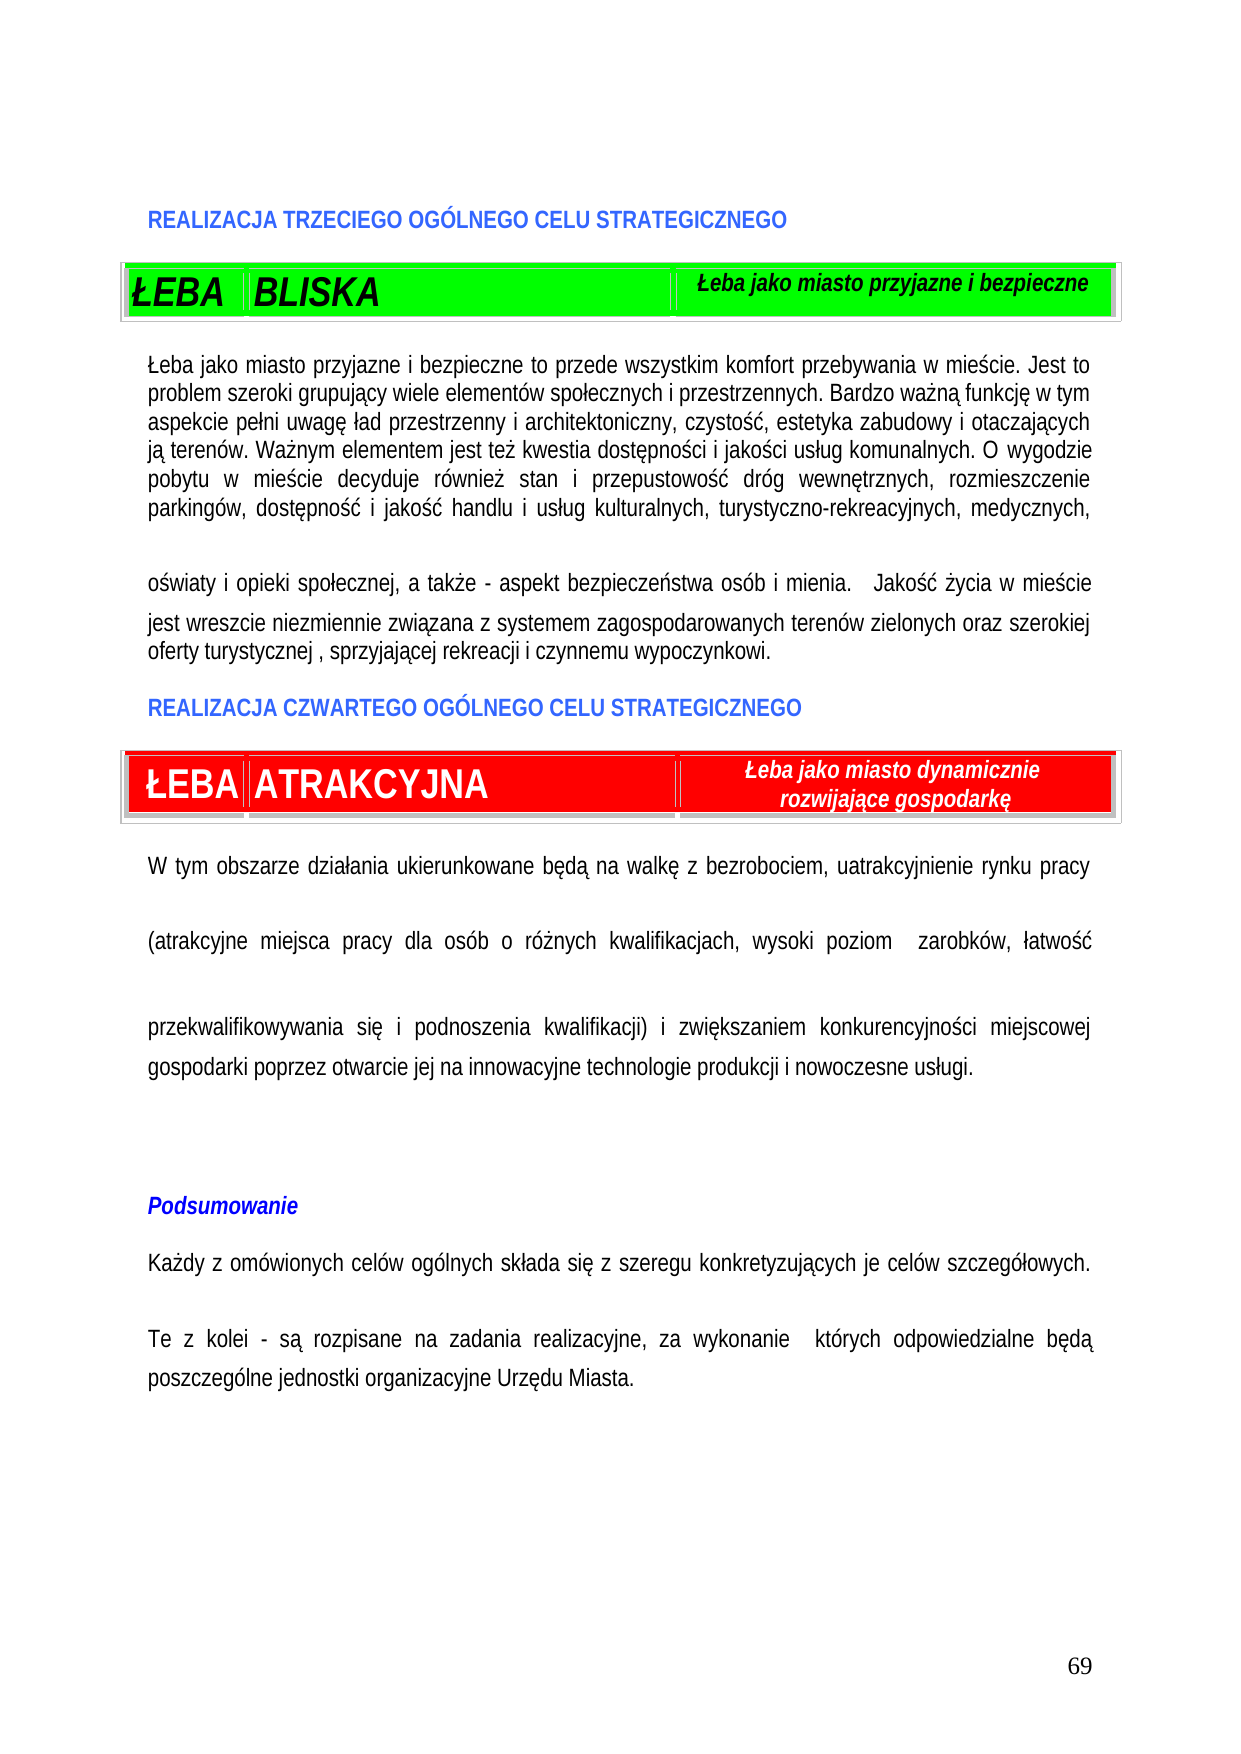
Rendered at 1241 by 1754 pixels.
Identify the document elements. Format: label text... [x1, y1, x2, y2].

subtitle REALIZACJA CZWARTEGO OGÓLNEGO CELU STRATEGICZNEGO [148, 693, 1092, 722]
table_header ŁEBA [125, 751, 246, 812]
text Każdy z omówionych celów ogólnych składa się z szeregu konkretyzujących je celów szczegółowych. Te z kolei - są rozpisane na zadania realizacyjne, za wykonanie których odpowiedzialne będą poszczególne jednostki organizacyjne Urzędu Miasta. [148, 1248, 1092, 1392]
text Łeba jako miasto przyjazne i bezpieczne to przede wszystkim komfort przebywania w mieście. Jest to problem szeroki grupujący wiele elementów społecznych i przestrzennych. Bardzo ważną funkcję w tym aspekcie pełni uwagę ład przestrzenny i architektoniczny, czystość, estetyka zabudowy i otaczających ją terenów. Ważnym elementem jest też kwestia dostępności i jakości usług komunalnych. O wygodzie pobytu w mieście decyduje również stan i przepustowość dróg wewnętrznych, rozmieszczenie parkingów, dostępność i jakość handlu i usług kulturalnych, turystyczno-rekreacyjnych, medycznych, oświaty i opieki społecznej, a także - aspekt bezpieczeństwa osób i mienia. Jakość życia w mieście jest wreszcie niezmiennie związana z systemem zagospodarowanych terenów zielonych oraz szerokiej oferty turystycznej , sprzyjającej rekreacji i czynnemu wypoczynkowi. [148, 349, 1092, 665]
table_header Łeba jako miasto przyjazne i bezpieczne [673, 263, 1116, 316]
table_header ATRAKCYJNA [246, 751, 678, 812]
subtitle Podsumowanie [148, 1191, 1092, 1219]
table_header BLISKA [246, 263, 673, 316]
table_header ŁEBA [125, 263, 246, 316]
table_header Łeba jako miasto dynamicznie rozwijające gospodarkę [678, 751, 1116, 812]
text W tym obszarze działania ukierunkowane będą na walkę z bezrobociem, uatrakcyjnienie rynku pracy (atrakcyjne miejsca pracy dla osób o różnych kwalifikacjach, wysoki poziom zarobków, łatwość przekwalifikowywania się i podnoszenia kwalifikacji) i zwiększaniem konkurencyjności miejscowej gospodarki poprzez otwarcie jej na innowacyjne technologie produkcji i nowoczesne usługi. [148, 851, 1092, 1080]
subtitle REALIZACJA TRZECIEGO OGÓLNEGO CELU STRATEGICZNEGO [148, 205, 1092, 234]
